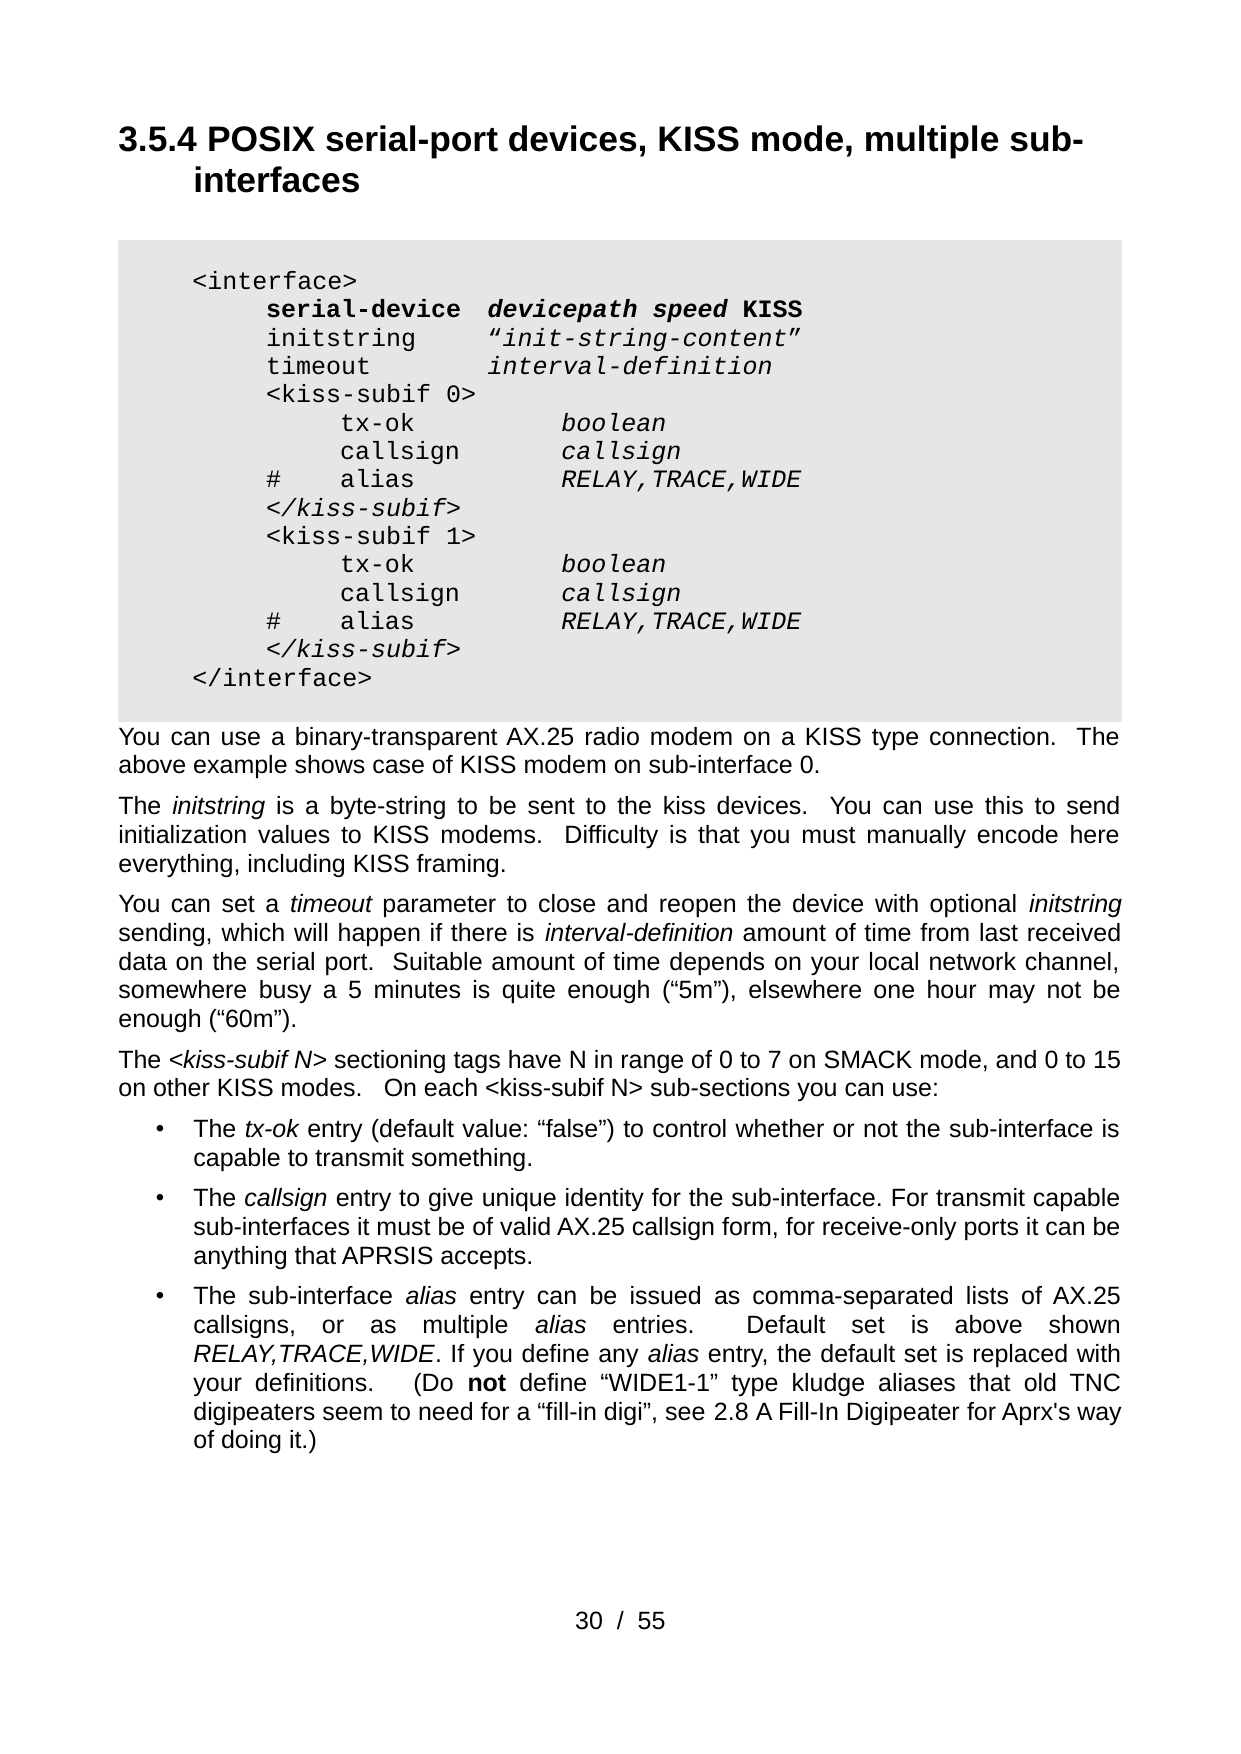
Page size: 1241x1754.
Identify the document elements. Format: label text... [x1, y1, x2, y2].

text initstring “init-string-content” [118, 325, 1122, 353]
text </kiss-subif> [118, 495, 1122, 523]
text serial-device devicepath speed KISS [118, 297, 1122, 325]
text # alias RELAY,TRACE,WIDE [118, 467, 1122, 495]
subtitle POSIX serial-port devices, KISS mode, multiple sub-interfaces [118, 118, 1122, 199]
text You can set a timeout parameter to close and reopen the device with optional initstring sending, which will happen if there is interval-definition amount of time from last received data on the serial port. Suitable amount of time depends on your local network channel, somewhere busy a 5 minutes is quite enough (“5m”), elsewhere one hour may not be enough (“60m”). [118, 889, 1122, 1033]
text The <kiss-subif N> sectioning tags have N in range of 0 to 7 on SMACK mode, and 0 to 15 on other KISS modes. On each <kiss-subif N> sub-sections you can use: [118, 1044, 1122, 1102]
text <kiss-subif 1> [118, 523, 1122, 552]
text # alias RELAY,TRACE,WIDE [118, 608, 1122, 637]
text <interface> [118, 268, 1122, 297]
text timeout interval-definition [118, 353, 1122, 382]
text tx-ok boolean [118, 552, 1122, 580]
text The initstring is a byte-string to be sent to the kiss devices. You can use this to send initialization values to KISS modems. Difficulty is that you must manually encode here everything, including KISS framing. [118, 791, 1122, 877]
list The callsign entry to give unique identity for the sub-interface. For transmit capable sub-interfaces it must be of valid AX.25 callsign form, for receive-only ports it can be anything that APRSIS accepts. [156, 1183, 1122, 1269]
list The tx-ok entry (default value: “false”) to control whether or not the sub-interface is capable to transmit something. [156, 1114, 1122, 1171]
text </kiss-subif> [118, 637, 1122, 665]
text You can use a binary-transparent AX.25 radio modem on a KISS type connection. The above example shows case of KISS modem on sub-interface 0. [118, 722, 1122, 779]
text tx-ok boolean [118, 410, 1122, 438]
text callsign callsign [118, 438, 1122, 467]
text </interface> [118, 665, 1122, 693]
text callsign callsign [118, 580, 1122, 608]
text <kiss-subif 0> [118, 382, 1122, 410]
list The sub-interface alias entry can be issued as comma-separated lists of AX.25 callsigns, or as multiple alias entries. Default set is above shown RELAY,TRACE,WIDE. If you define any alias entry, the default set is replaced with your definitions. (Do not define “WIDE1-1” type kludge aliases that old TNC digipeaters seem to need for a “fill-in digi”, see 2.8 A Fill-In Digipeater for Aprx's way of doing it.) [156, 1281, 1122, 1454]
